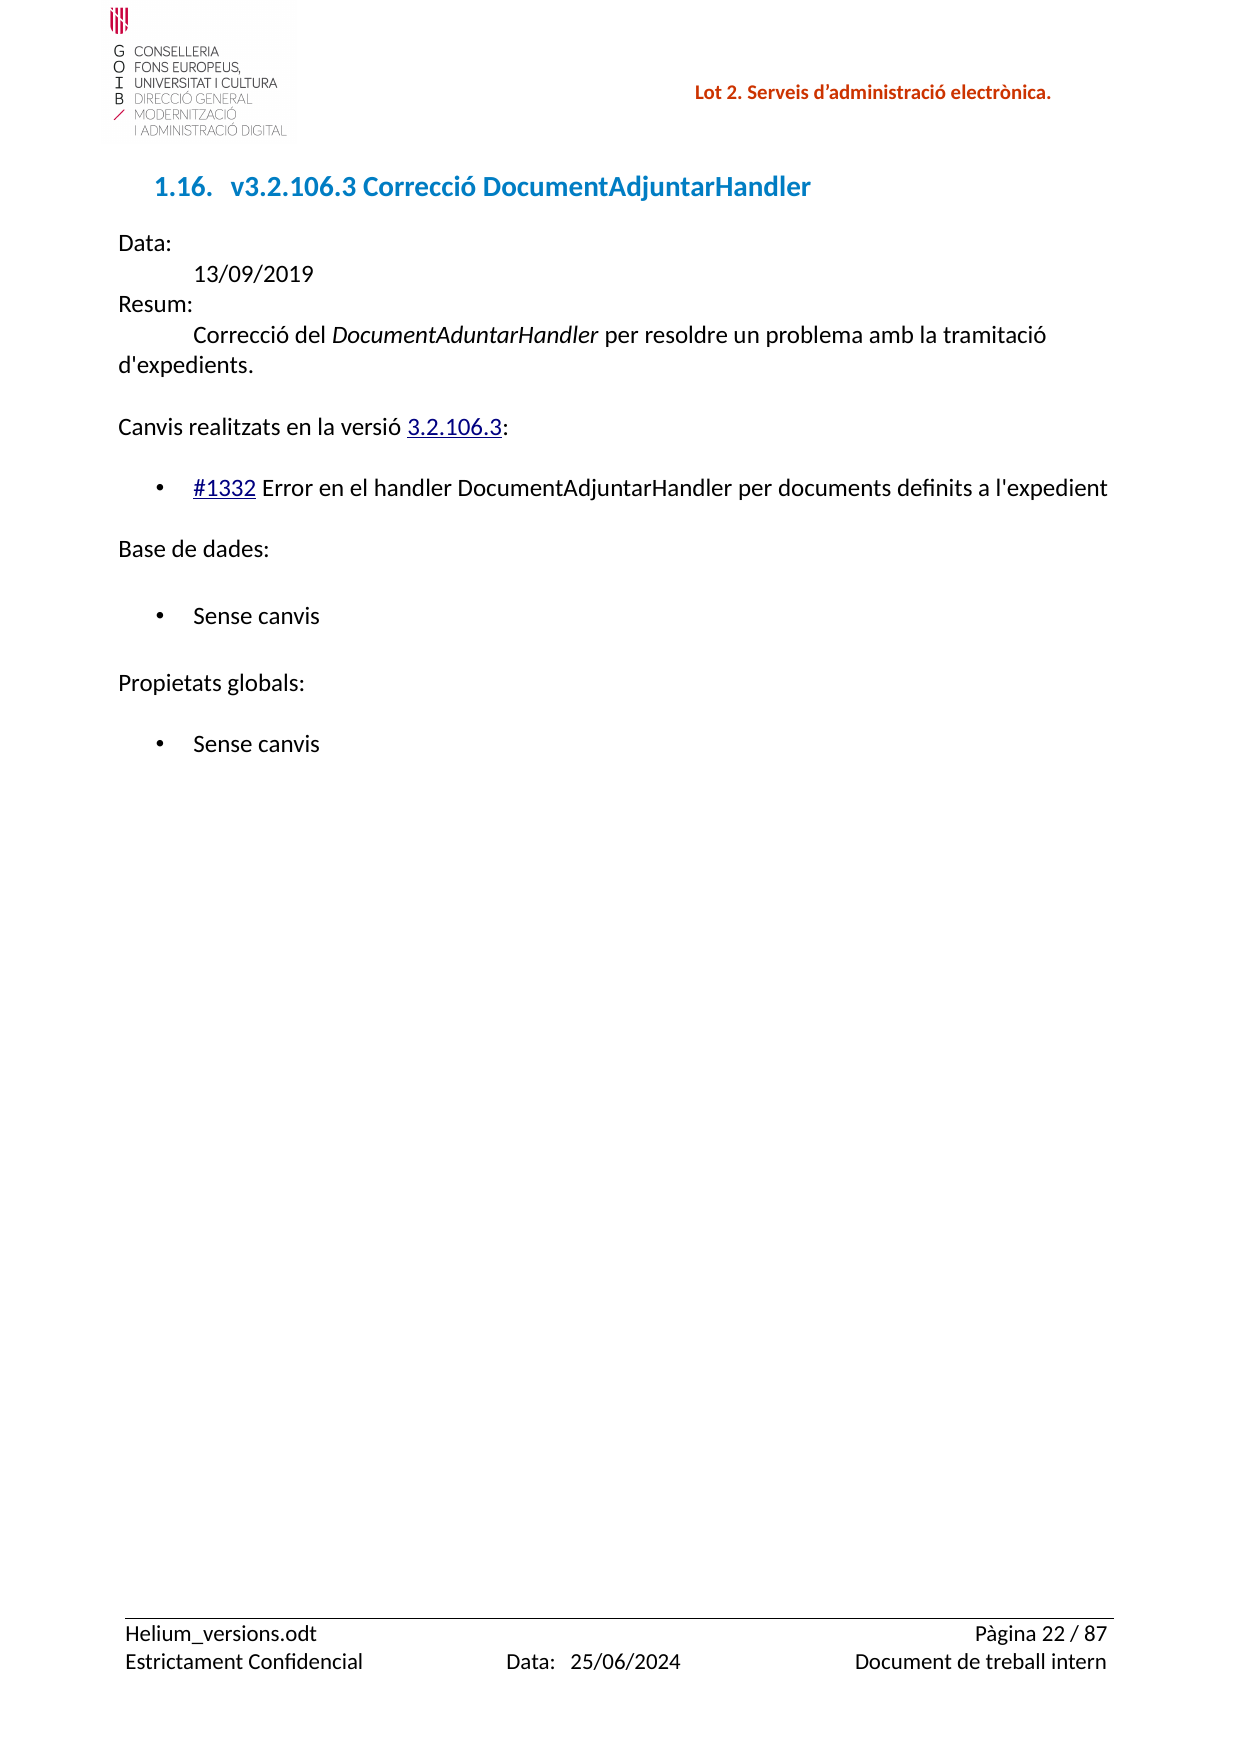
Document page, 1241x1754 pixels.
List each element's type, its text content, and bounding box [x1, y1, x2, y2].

list Sense canvis [156, 600, 1122, 630]
text Propietats globals: [118, 667, 1122, 697]
list #1332 Error en el handler DocumentAdjuntarHandler per documents definits a l'expedient [156, 472, 1122, 502]
list Sense canvis [156, 728, 1122, 758]
text Canvis realitzats en la versió 3.2.106.3: [118, 411, 1122, 441]
text Resum: [118, 289, 1122, 319]
picture [100, 0, 297, 144]
text 13/09/2019 [118, 258, 1122, 289]
text Data: [118, 228, 1122, 258]
subtitle v3.2.106.3 Correcció DocumentAdjuntarHandler [153, 168, 1122, 204]
text Base de dades: [118, 533, 1122, 563]
text Correcció del DocumentAduntarHandler per resoldre un problema amb la tramitació d'expedients. [118, 319, 1122, 380]
